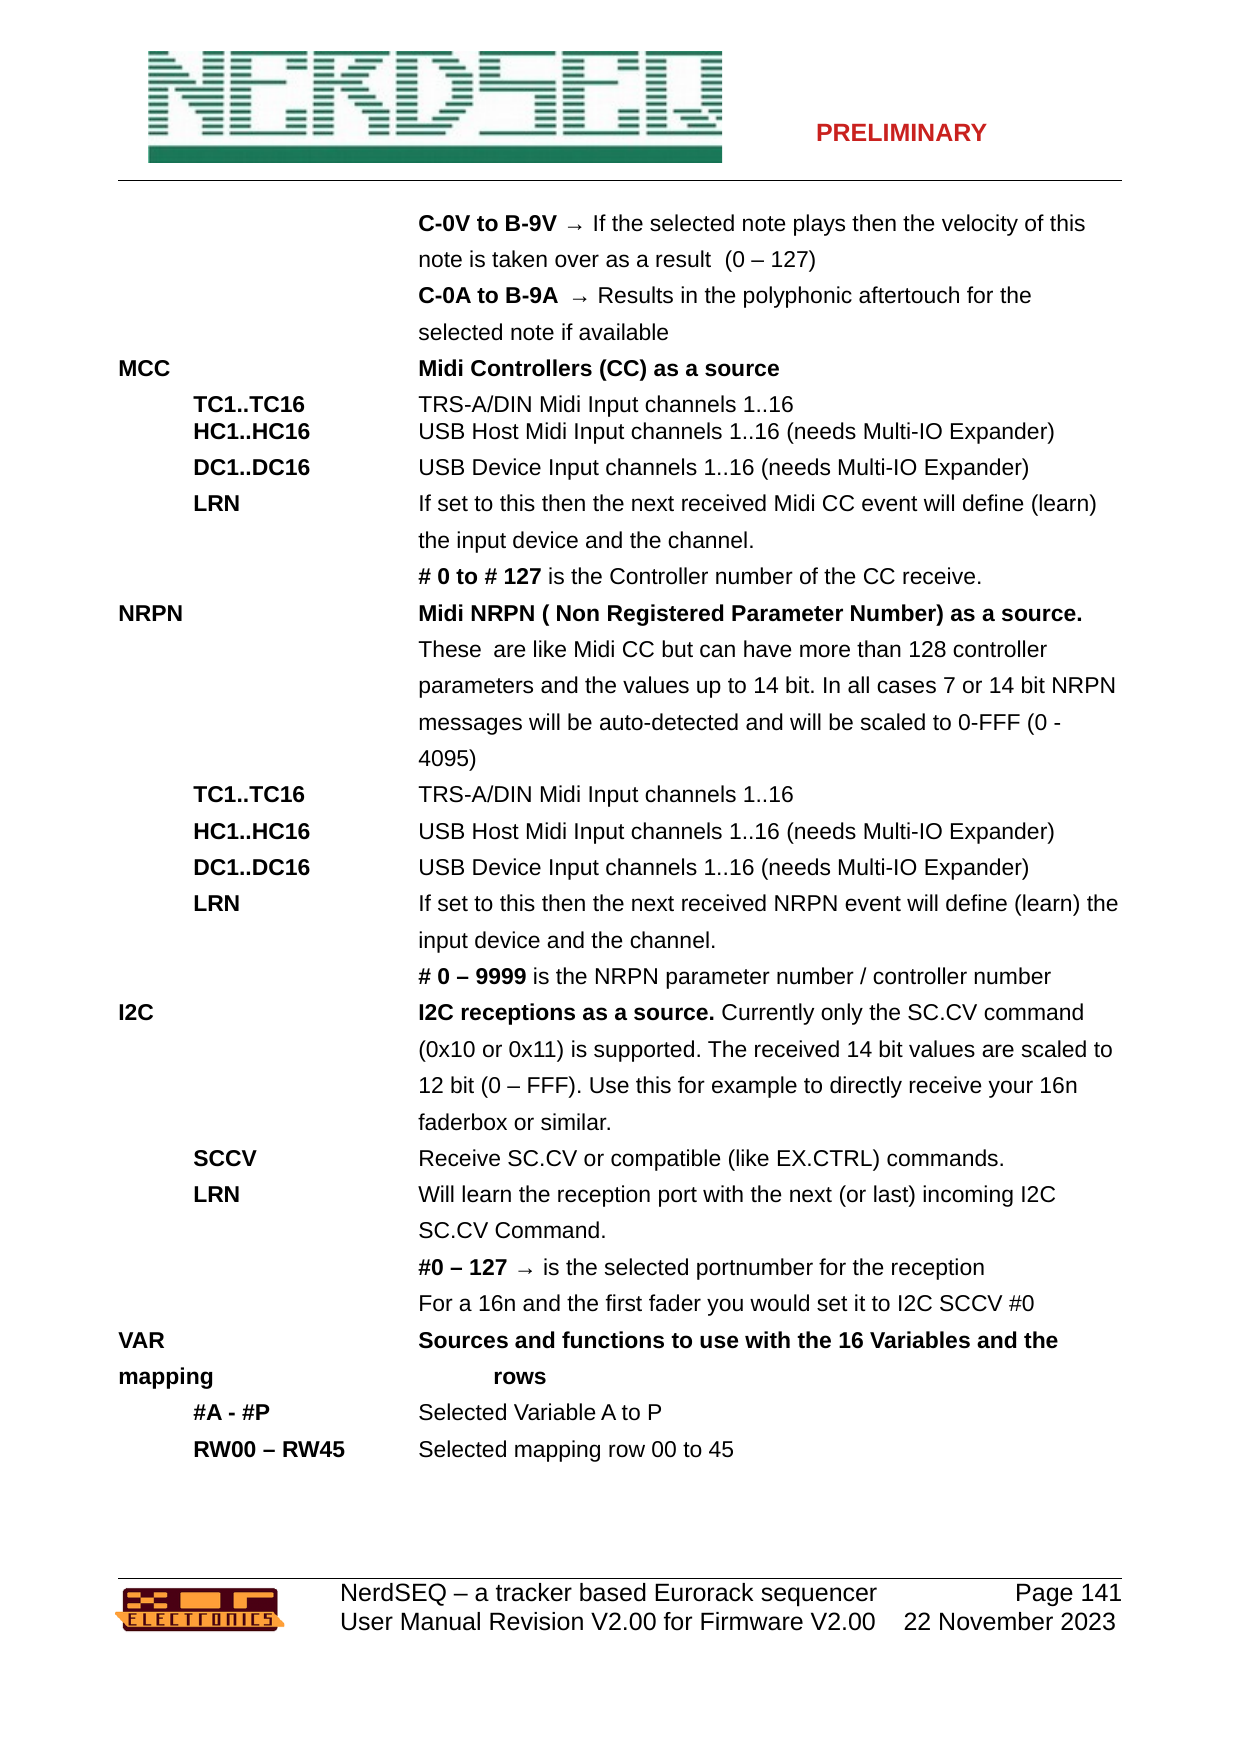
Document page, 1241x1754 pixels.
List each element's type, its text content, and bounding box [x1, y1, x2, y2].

text RW00 – RW45 Selected mapping row 00 to 45 [118, 1436, 1122, 1462]
text #A - #P Selected Variable A to P [118, 1399, 1122, 1426]
text TC1..TC16 TRS-A/DIN Midi Input channels 1..16 [118, 391, 1122, 418]
text I2C I2C receptions as a source. Currently only the SC.CV command (0x10 or 0x11) is supported. The received 14 bit values are scaled to 12 bit (0 – FFF). Use this for example to directly receive your 16n faderbox or similar. [118, 999, 1122, 1135]
text VAR Sources and functions to use with the 16 Variables and the mapping rows [118, 1327, 1122, 1389]
text LRN If set to this then the next received Midi CC event will define (learn) the input device and the channel. [118, 490, 1122, 553]
text NRPN Midi NRPN ( Non Registered Parameter Number) as a source. These are like Midi CC but can have more than 128 controller parameters and the values up to 14 bit. In all cases 7 or 14 bit NRPN messages will be auto-detected and will be scaled to 0-FFF (0 - 4095) [118, 599, 1122, 771]
picture [148, 51, 723, 163]
text TC1..TC16 TRS-A/DIN Midi Input channels 1..16 [118, 781, 1122, 808]
text #0 – 127 → is the selected portnumber for the reception [118, 1254, 1122, 1280]
text For a 16n and the first fader you would set it to I2C SCCV #0 [118, 1290, 1122, 1317]
text DC1..DC16 USB Device Input channels 1..16 (needs Multi-IO Expander) [118, 854, 1122, 880]
text # 0 – 9999 is the NRPN parameter number / controller number [118, 963, 1122, 989]
text # 0 to # 127 is the Controller number of the CC receive. [118, 563, 1122, 589]
text C-0A to B-9A → Results in the polyphonic aftertouch for the selected note if available [118, 282, 1122, 345]
text SCCV Receive SC.CV or compatible (like EX.CTRL) commands. [118, 1145, 1122, 1171]
text HC1..HC16 USB Host Midi Input channels 1..16 (needs Multi-IO Expander) [118, 818, 1122, 844]
text HC1..HC16 USB Host Midi Input channels 1..16 (needs Multi-IO Expander) [118, 418, 1122, 444]
text DC1..DC16 USB Device Input channels 1..16 (needs Multi-IO Expander) [118, 454, 1122, 480]
text MCC Midi Controllers (CC) as a source [118, 355, 1122, 381]
text C-0V to B-9V → If the selected note plays then the velocity of this note is taken over as a result (0 – 127) [118, 209, 1122, 272]
text LRN If set to this then the next received NRPN event will define (learn) the input device and the channel. [118, 890, 1122, 953]
text LRN Will learn the reception port with the next (or last) incoming I2C SC.CV Command. [118, 1181, 1122, 1244]
picture [115, 1584, 285, 1634]
